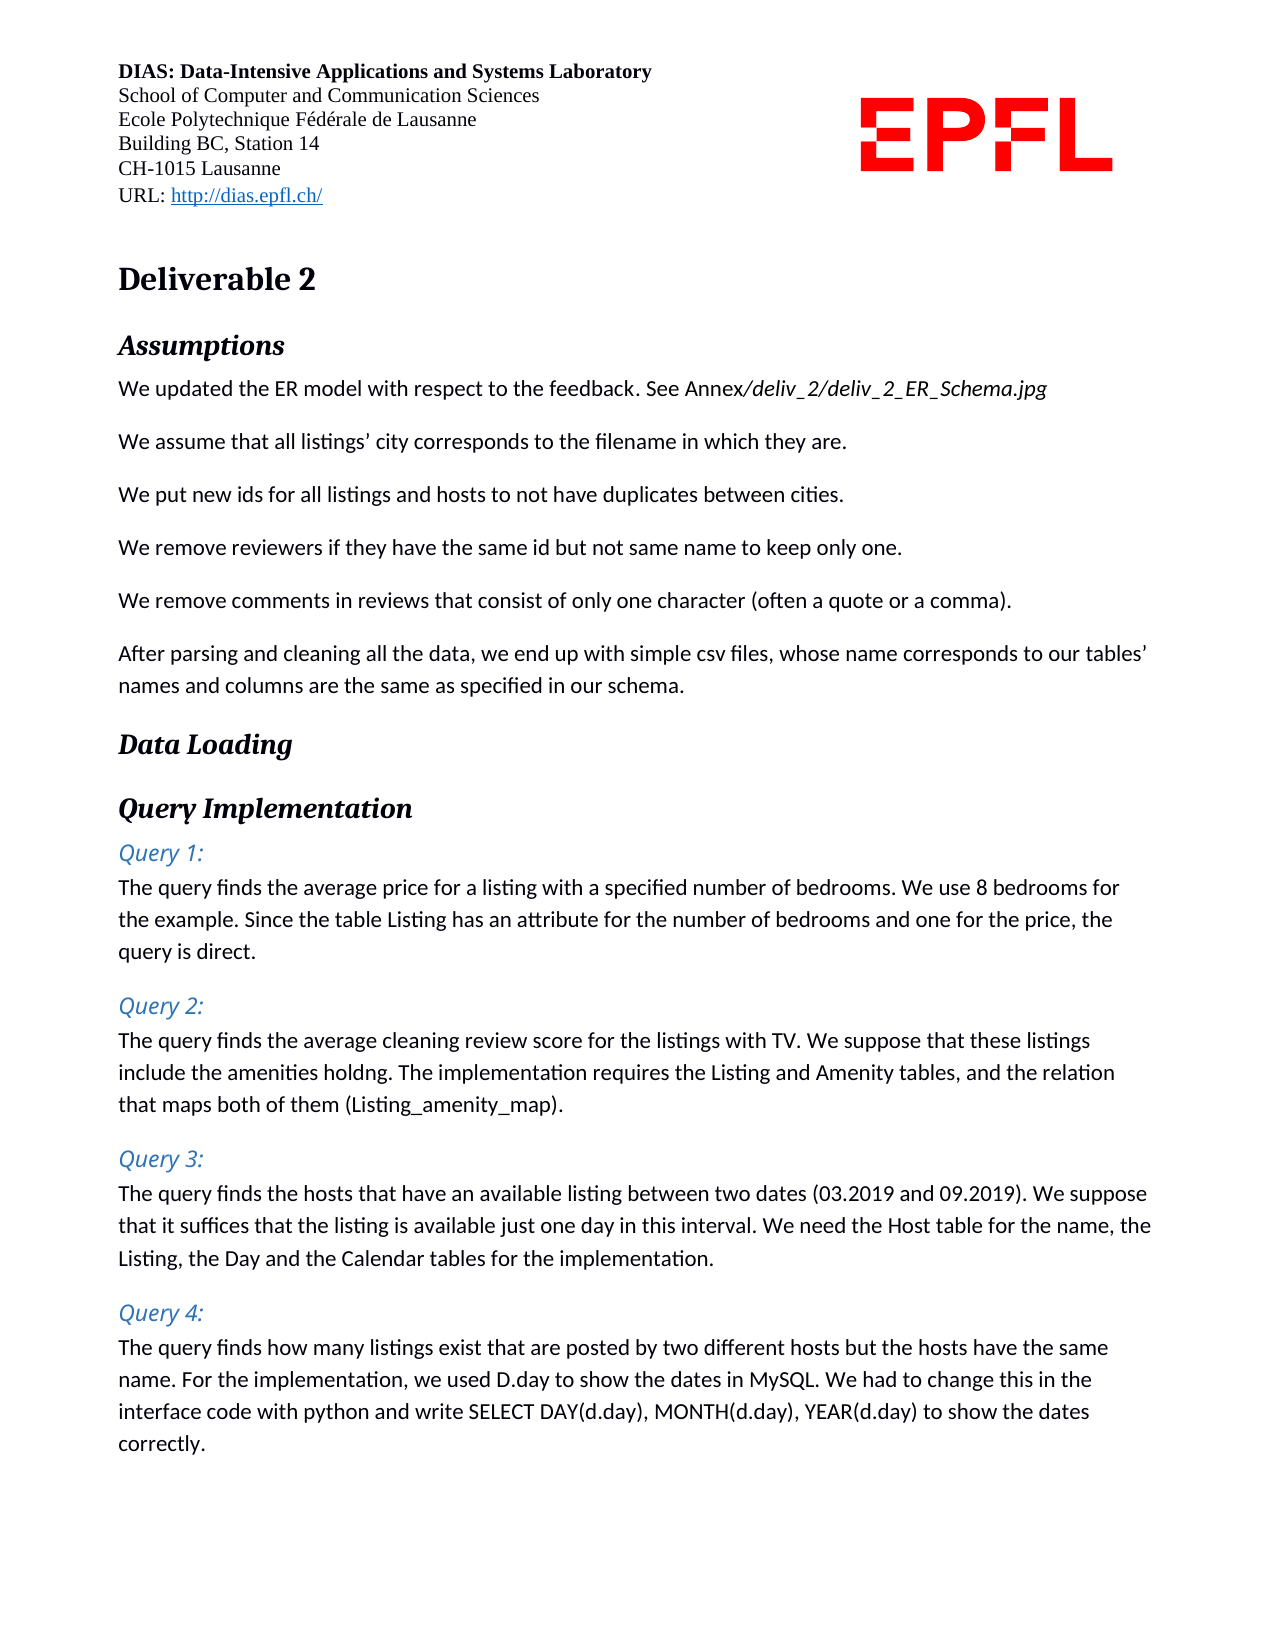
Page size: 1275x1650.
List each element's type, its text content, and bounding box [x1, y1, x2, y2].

text We remove reviewers if they have the same id but not same name to keep only one. [118, 533, 1157, 561]
subtitle Query 4: [118, 1297, 1157, 1328]
subtitle Query 3: [118, 1143, 1157, 1175]
text The query finds the average price for a listing with a specified number of bedrooms. We use 8 bedrooms for the example. Since the table Listing has an attribute for the number of bedrooms and one for the price, the query is direct. [118, 873, 1157, 965]
text We put new ids for all listings and hosts to not have duplicates between cities. [118, 480, 1157, 508]
subtitle Assumptions [118, 329, 1157, 363]
subtitle Data Loading [118, 728, 1157, 762]
text After parsing and cleaning all the data, we end up with simple csv files, whose name corresponds to our tables’ names and columns are the same as specified in our schema. [118, 639, 1157, 699]
subtitle Query 2: [118, 990, 1157, 1021]
text We assume that all listings’ city corresponds to the filename in which they are. [118, 427, 1157, 455]
text The query finds the hosts that have an available listing between two dates (03.2019 and 09.2019). We suppose that it suffices that the listing is available just one day in this interval. We need the Host table for the name, the Listing, the Day and the Calendar tables for the implementation. [118, 1179, 1157, 1272]
text The query finds the average cleaning review score for the listings with TV. We suppose that these listings include the amenities holdng. The implementation requires the Listing and Amenity tables, and the relation that maps both of them (Listing_amenity_map). [118, 1026, 1157, 1118]
picture [829, 67, 1143, 203]
text The query finds how many listings exist that are posted by two different hosts but the hosts have the same name. For the implementation, we used D.day to show the dates in MySQL. We had to change this in the interface code with python and write SELECT DAY(d.day), MONTH(d.day), YEAR(d.day) to show the dates correctly. [118, 1333, 1157, 1457]
text We updated the ER model with respect to the feedback. See Annex/deliv_2/deliv_2_ER_Schema.jpg [118, 374, 1157, 402]
subtitle Deliverable 2 [118, 260, 1157, 298]
subtitle Query 1: [118, 837, 1157, 868]
subtitle Query Implementation [118, 792, 1157, 826]
text We remove comments in reviews that consist of only one character (often a quote or a comma). [118, 586, 1157, 614]
